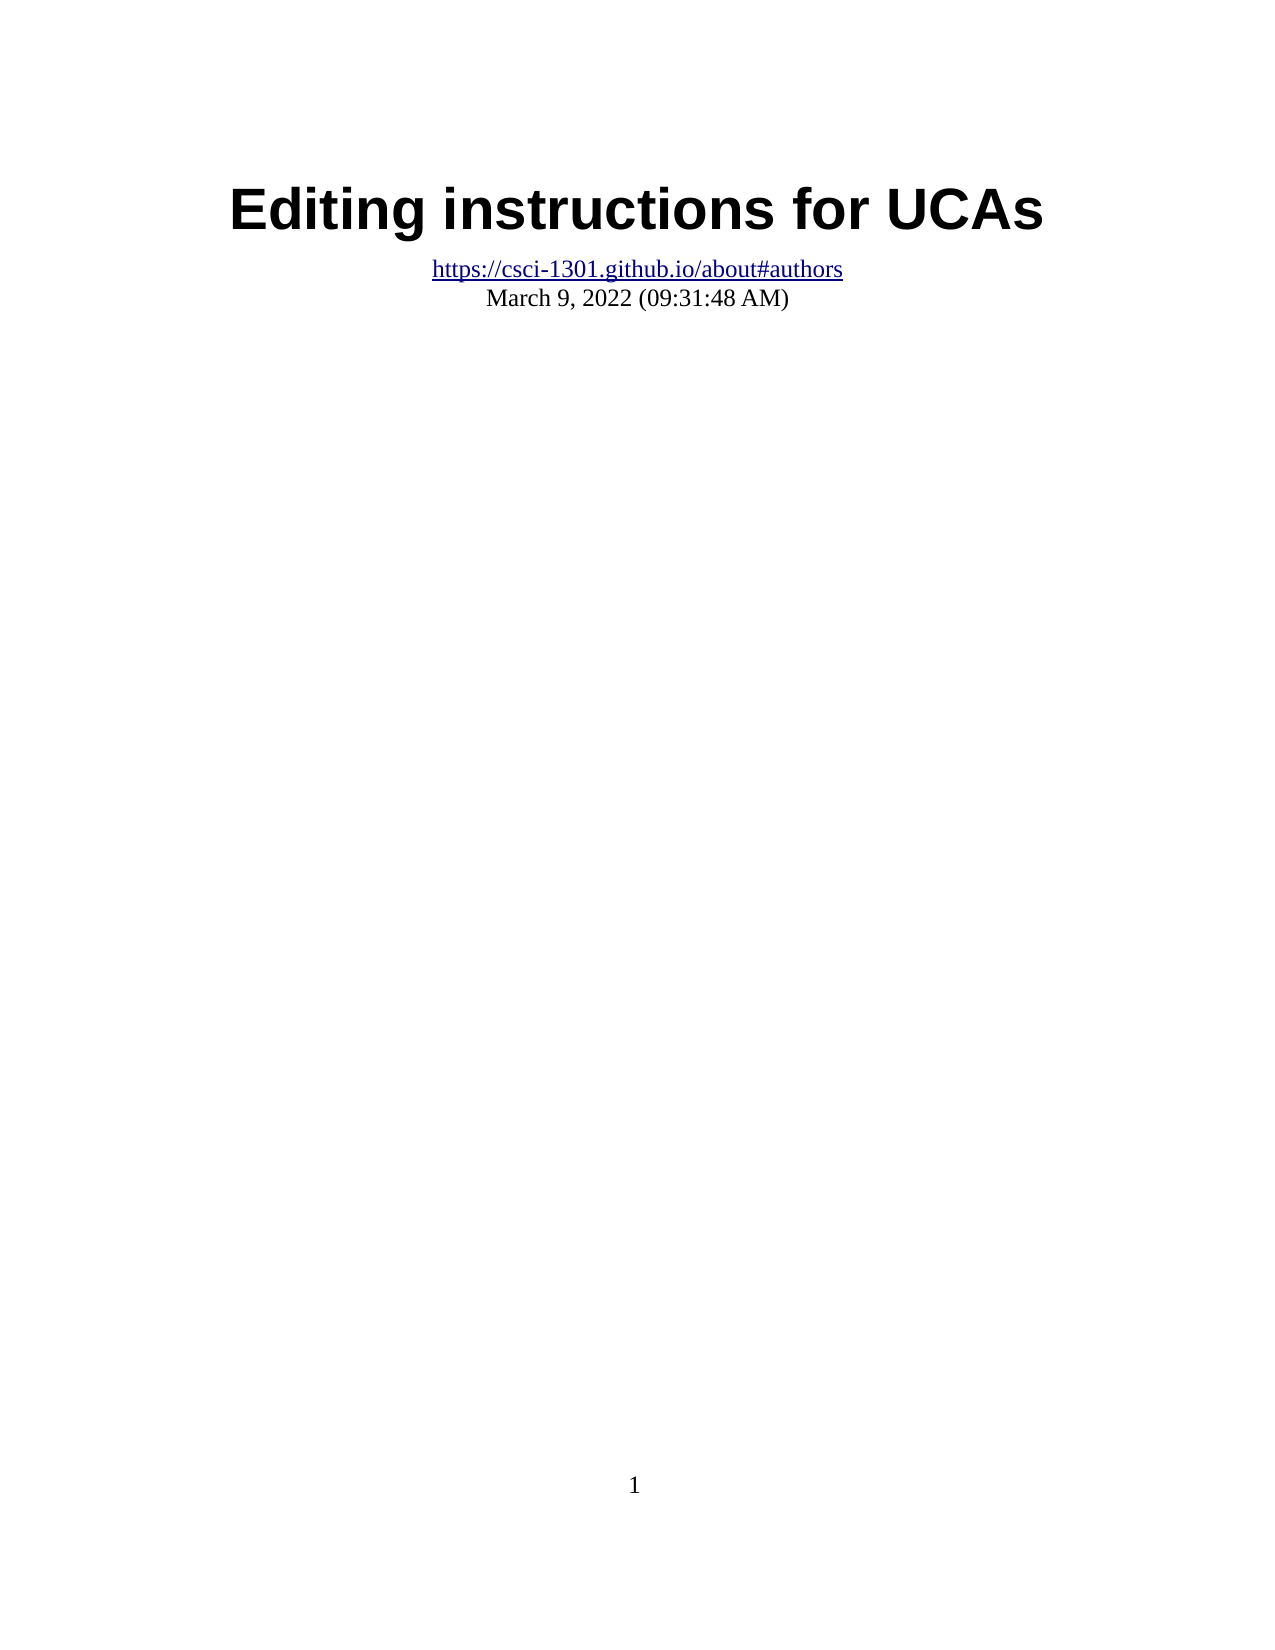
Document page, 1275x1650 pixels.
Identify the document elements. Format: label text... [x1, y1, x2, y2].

title Editing instructions for UCAs [150, 175, 1125, 242]
text https://csci-1301.github.io/about#authors [150, 254, 1125, 283]
text March 9, 2022 (09:31:48 AM) [150, 283, 1125, 312]
